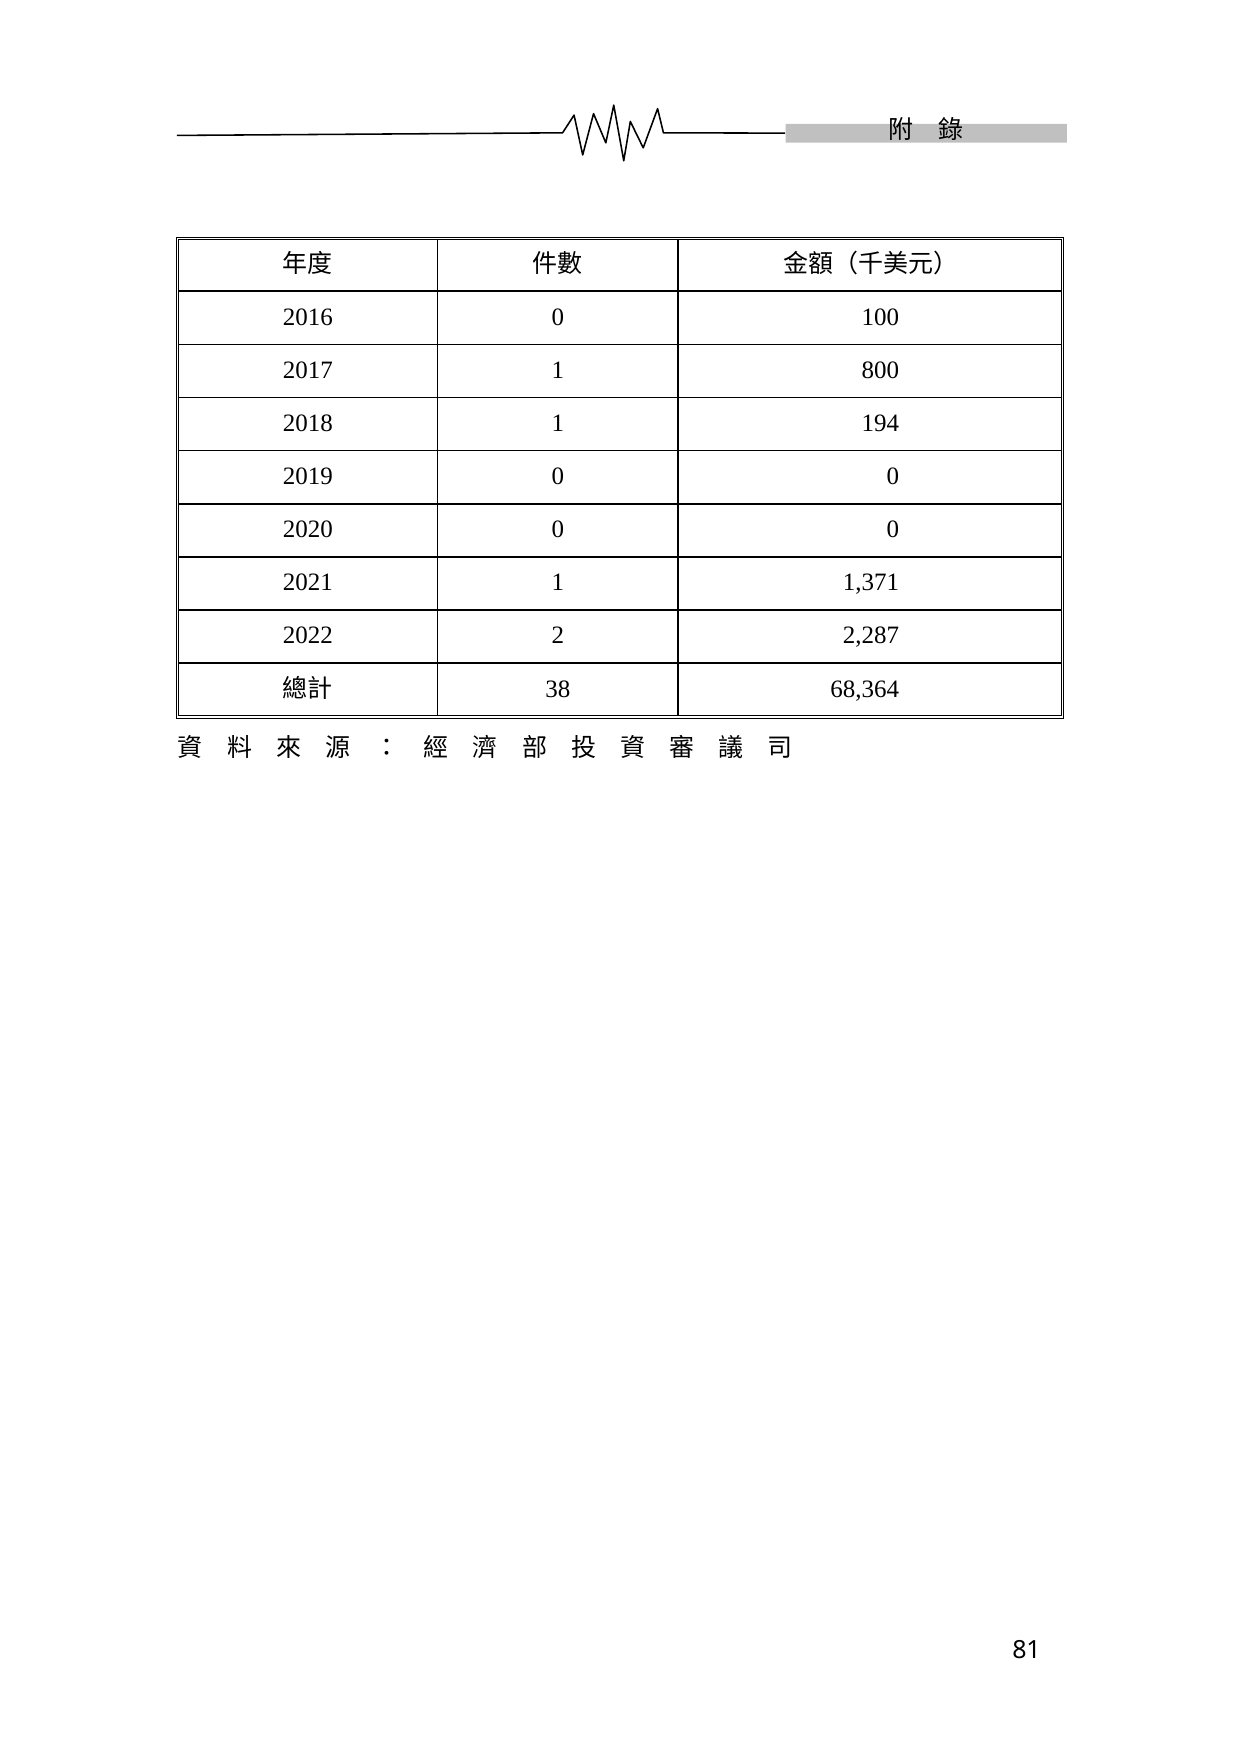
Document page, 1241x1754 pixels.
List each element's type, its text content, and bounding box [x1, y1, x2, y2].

table_header 金額（千美元） [679, 240, 1061, 290]
text 資料來源：經濟部投資審議司 [178, 719, 1063, 772]
table_cell 38 [438, 664, 677, 715]
table_cell 2 [438, 611, 677, 662]
table_cell 0 [438, 292, 677, 343]
table_cell 800 [679, 345, 1061, 397]
table_cell 2017 [179, 345, 437, 397]
table_cell 1 [438, 558, 677, 609]
table_cell 2020 [179, 505, 437, 556]
table_cell 2016 [179, 292, 437, 343]
table_cell 2018 [179, 398, 437, 450]
table_cell 1 [438, 345, 677, 397]
table_header 年度 [179, 240, 437, 290]
table_cell 1 [438, 398, 677, 450]
table_cell 0 [438, 451, 677, 503]
table_cell 1,371 [679, 558, 1061, 609]
table_cell 2019 [179, 451, 437, 503]
table_cell 0 [679, 505, 1061, 556]
table_cell 68,364 [679, 664, 1061, 715]
table_header 件數 [438, 240, 677, 290]
table_cell 100 [679, 292, 1061, 343]
table_cell 2021 [179, 558, 437, 609]
table_cell 0 [438, 505, 677, 556]
table_cell 194 [679, 398, 1061, 450]
table_cell 總計 [179, 664, 437, 715]
table_cell 2,287 [679, 611, 1061, 662]
table_cell 2022 [179, 611, 437, 662]
table_cell 0 [679, 451, 1061, 503]
